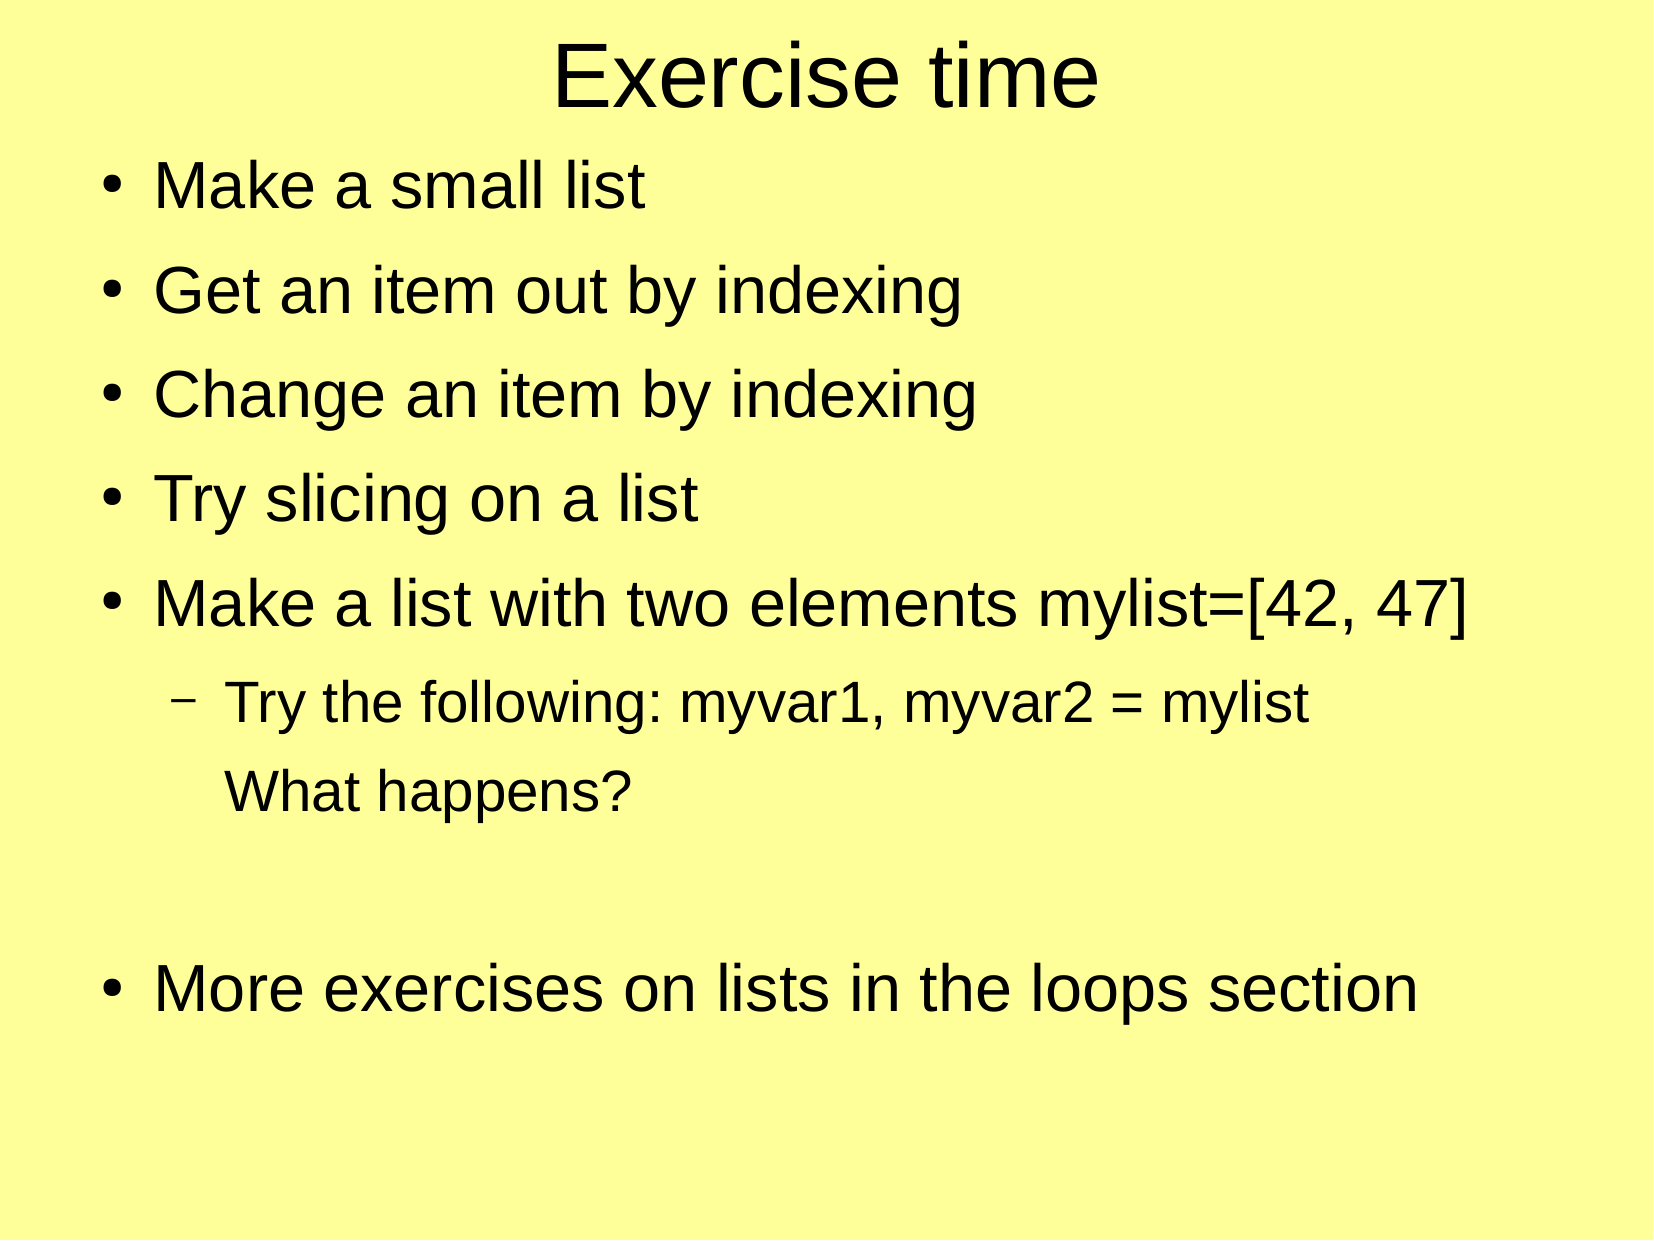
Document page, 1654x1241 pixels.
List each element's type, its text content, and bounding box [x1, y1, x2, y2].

title Exercise time [82, 0, 1571, 148]
list Make a small list Get an item out by indexing Change an item by indexing Try slicing on a list Make a list with two elements mylist=[42, 47] Try the following: myvar1, myvar2 = mylist What happens? More exercises on lists in the loops section [82, 148, 1571, 1232]
